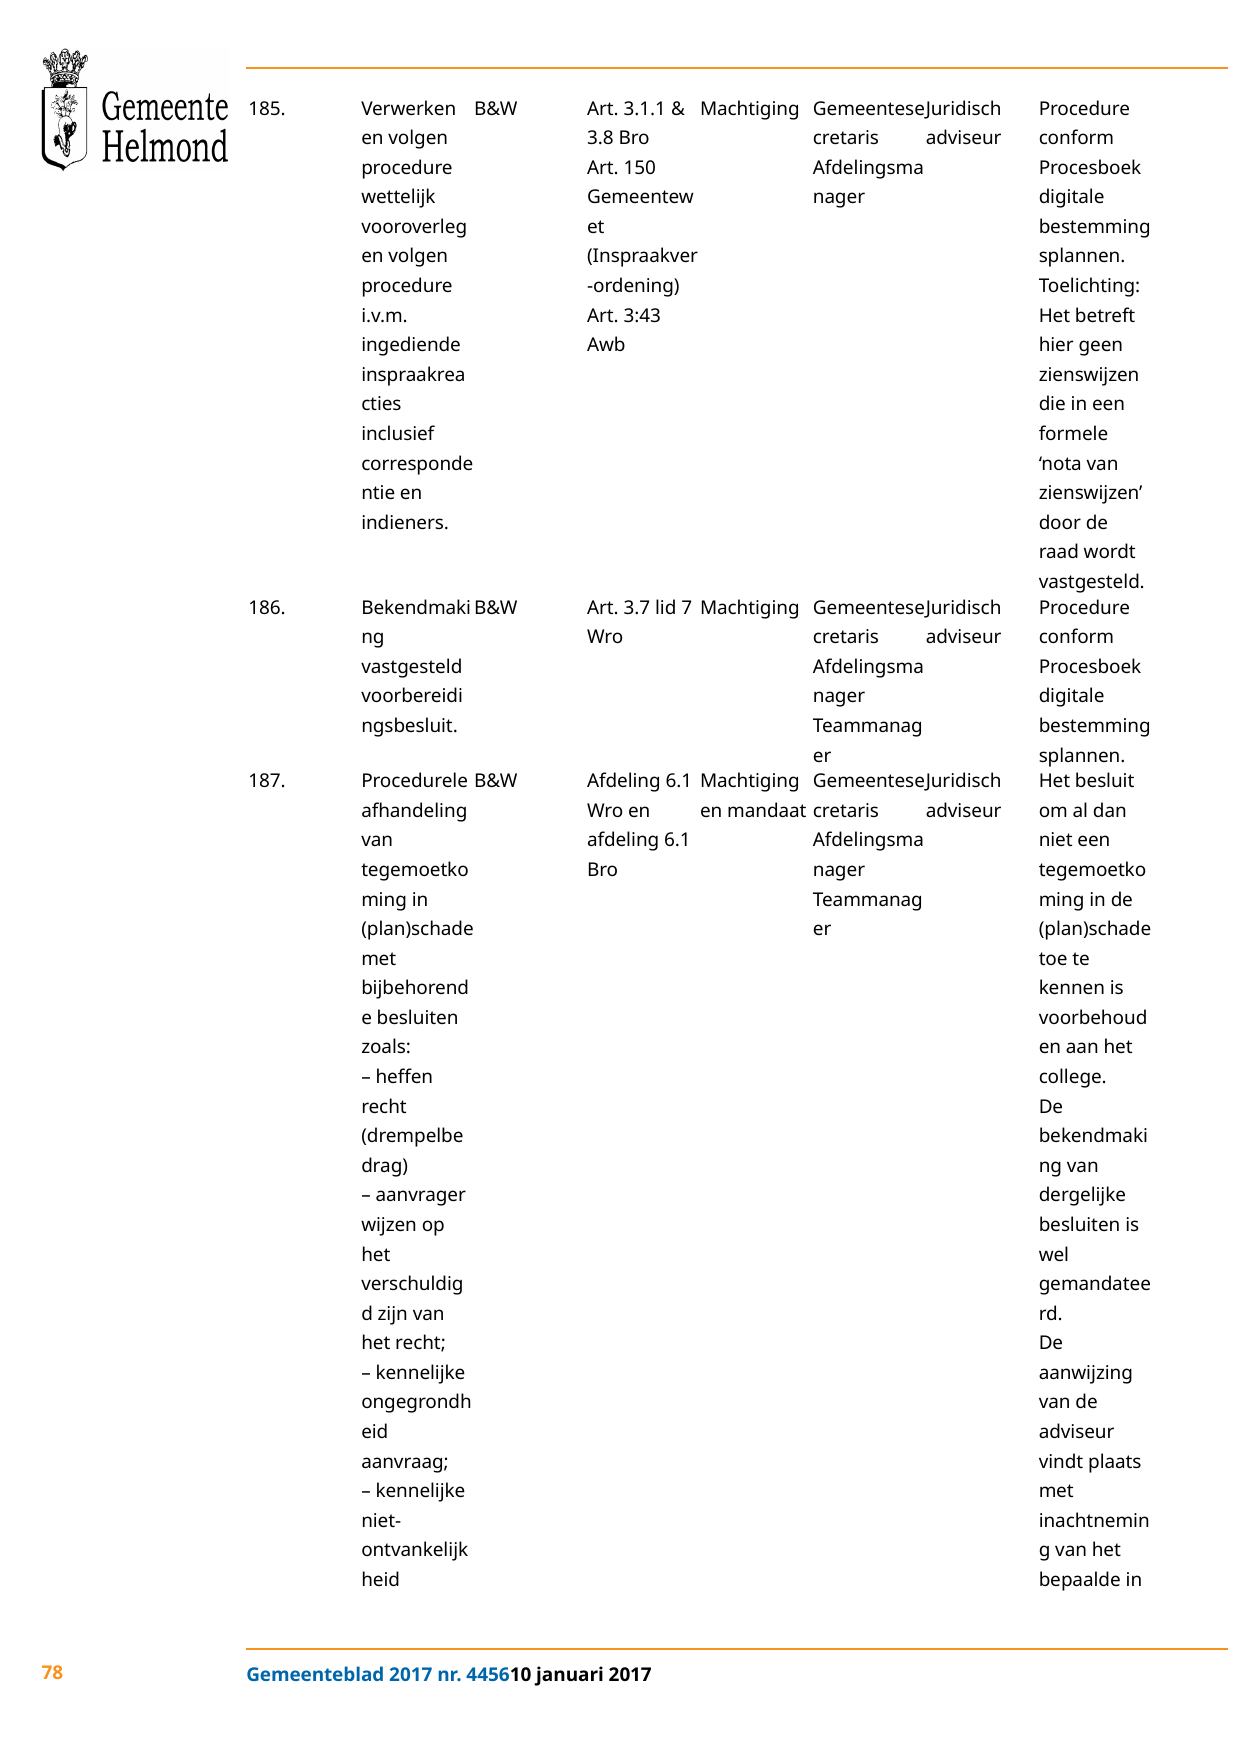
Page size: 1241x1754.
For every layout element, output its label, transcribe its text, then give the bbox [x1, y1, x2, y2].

table_cell 187. [248, 768, 361, 1592]
table_cell Art. 3.1.1 & 3.8 Bro Art. 150 Gemeentewet (Inspraakver-ordening) Art. 3:43 Awb [587, 95, 700, 594]
table_cell Juridisch adviseur [926, 768, 1038, 1592]
table_cell B&W [474, 768, 587, 1592]
table_cell Juridisch adviseur [926, 594, 1038, 767]
table_cell Gemeentesecretaris Afdelingsmanager Teammanager [813, 594, 926, 767]
table_cell Machtiging en mandaat [700, 768, 813, 1592]
table_cell Machtiging [700, 594, 813, 767]
picture [41, 47, 231, 172]
table_cell Gemeentesecretaris Afdelingsmanager [813, 95, 926, 594]
table_cell Art. 3.7 lid 7 Wro [587, 594, 700, 767]
table_cell Bekendmaking vastgesteld voorbereidingsbesluit. [361, 594, 474, 767]
table_cell 185. [248, 95, 361, 594]
table_cell Procedure conform Procesboek digitale bestemmingsplannen. [1039, 594, 1152, 767]
table_cell Verwerken en volgen procedure wettelijk vooroverleg en volgen procedure i.v.m. ingediende inspraakreacties inclusief correspondentie en indieners. [361, 95, 474, 594]
table_cell Het besluit om al dan niet een tegemoetkoming in de (plan)schade toe te kennen is voorbehouden aan het college. De bekendmaking van dergelijke besluiten is wel gemandateerd. De aanwijzing van de adviseur vindt plaats met inachtneming van het bepaalde in [1039, 768, 1152, 1592]
table_cell Procedurele afhandeling van tegemoetkoming in (plan)schade met bijbehorende besluiten zoals: – heffen recht (drempelbedrag) – aanvrager wijzen op het verschuldigd zijn van het recht; – kennelijke ongegrondheid aanvraag; – kennelijke niet-ontvankelijkheid [361, 768, 474, 1592]
table_cell Gemeentesecretaris Afdelingsmanager Teammanager [813, 768, 926, 1592]
table_cell 186. [248, 594, 361, 767]
table_cell Machtiging [700, 95, 813, 594]
table_cell Juridisch adviseur [926, 95, 1038, 594]
table_cell B&W [474, 95, 587, 594]
table_cell Procedure conform Procesboek digitale bestemmingsplannen. Toelichting: Het betreft hier geen zienswijzen die in een formele ‘nota van zienswijzen’ door de raad wordt vastgesteld. [1039, 95, 1152, 594]
table_cell Afdeling 6.1 Wro en afdeling 6.1 Bro [587, 768, 700, 1592]
table_cell B&W [474, 594, 587, 767]
